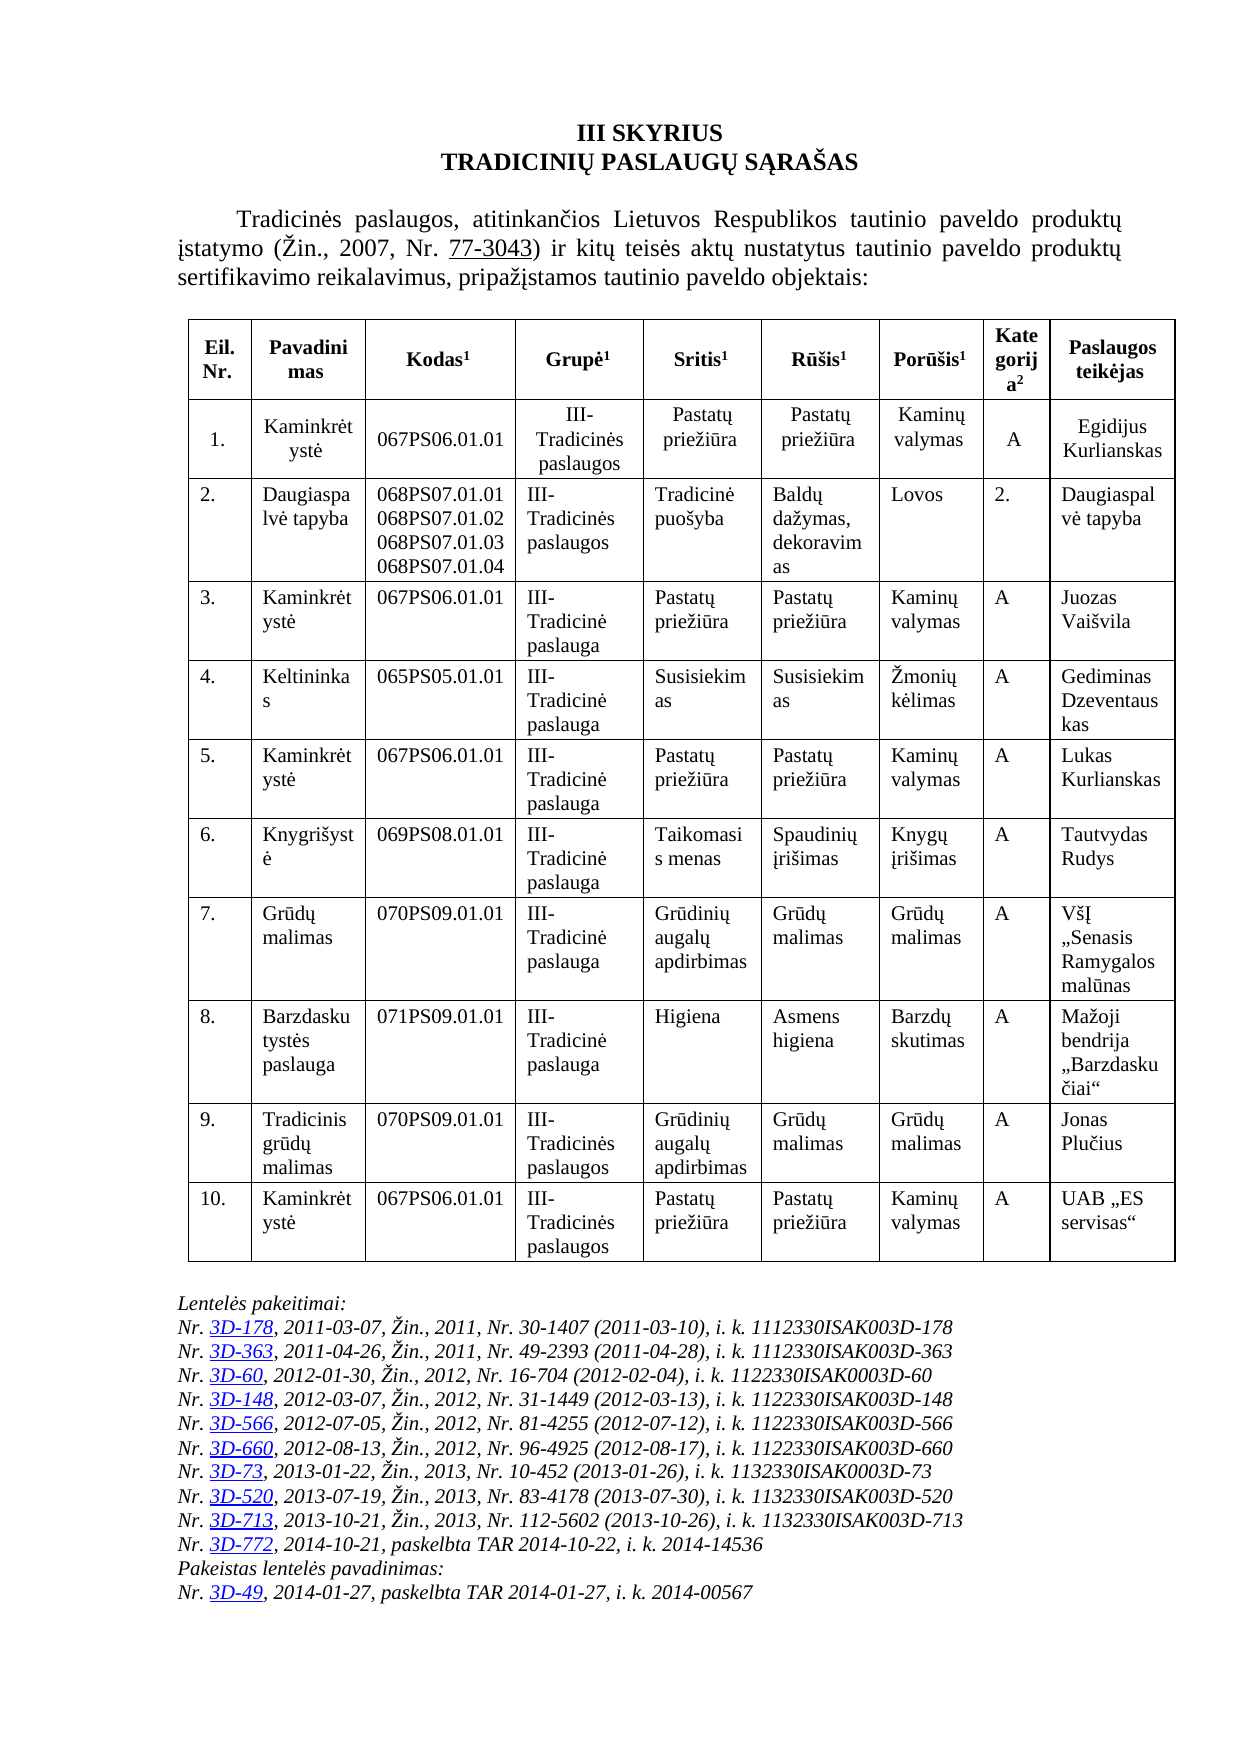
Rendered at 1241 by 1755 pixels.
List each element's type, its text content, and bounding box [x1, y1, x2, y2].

table_header Kategorija2 [984, 320, 1049, 398]
table_cell III-Tradicinė paslauga [516, 661, 643, 739]
table_cell Grūdų malimas [880, 898, 983, 1000]
table_cell 2. [984, 479, 1049, 581]
table_cell Jonas Plučius [1051, 1104, 1174, 1182]
table_cell Knygrišystė [252, 819, 365, 897]
table_cell 067PS06.01.01 [366, 1183, 515, 1261]
table_cell A [984, 898, 1049, 1000]
table_cell III-Tradicinės paslaugos [516, 479, 643, 581]
table_cell Kaminkrėtystė [252, 582, 365, 660]
table_header Sritis1 [644, 320, 761, 398]
table_cell Grūdinių augalų apdirbimas [644, 1104, 761, 1182]
text Nr. 3D-660, 2012-08-13, Žin., 2012, Nr. 96-4925 (2012-08-17), i. k. 1122330ISAK003D-660 [177, 1435, 1122, 1459]
table_cell Susisiekimas [762, 661, 879, 739]
table_cell Susisiekimas [644, 661, 761, 739]
table_cell Pastatų priežiūra [644, 740, 761, 818]
table_cell A [984, 1104, 1049, 1182]
table_cell Lukas Kurlianskas [1051, 740, 1174, 818]
table_cell A [984, 661, 1049, 739]
text Nr. 3D-148, 2012-03-07, Žin., 2012, Nr. 31-1449 (2012-03-13), i. k. 1122330ISAK003D-148 [177, 1387, 1122, 1411]
table_cell 067PS06.01.01 [366, 582, 515, 660]
text Pakeistas lentelės pavadinimas: [177, 1556, 1122, 1580]
table_cell Grūdų malimas [880, 1104, 983, 1182]
table_cell 070PS09.01.01 [366, 1104, 515, 1182]
table_cell Lovos [880, 479, 983, 581]
table_header Grupė1 [516, 320, 643, 398]
table_cell Barzdų skutimas [880, 1001, 983, 1103]
table_cell III-Tradicinės paslaugos [516, 400, 643, 477]
text Nr. 3D-49, 2014-01-27, paskelbta TAR 2014-01-27, i. k. 2014-00567 [177, 1580, 1122, 1604]
text Nr. 3D-178, 2011-03-07, Žin., 2011, Nr. 30-1407 (2011-03-10), i. k. 1112330ISAK003D-178 [177, 1315, 1122, 1339]
table_cell 4. [189, 661, 251, 739]
table_cell III-Tradicinės paslaugos [516, 1183, 643, 1261]
text Nr. 3D-772, 2014-10-21, paskelbta TAR 2014-10-22, i. k. 2014-14536 [177, 1532, 1122, 1556]
text Nr. 3D-73, 2013-01-22, Žin., 2013, Nr. 10-452 (2013-01-26), i. k. 1132330ISAK0003D-73 [177, 1459, 1122, 1483]
table_cell Egidijus Kurlianskas [1051, 400, 1174, 477]
table_cell A [984, 740, 1049, 818]
table_header Pavadinimas [252, 320, 365, 398]
table_header Porūšis1 [880, 320, 983, 398]
table_cell 5. [189, 740, 251, 818]
table_cell Kaminkrėtystė [252, 1183, 365, 1261]
table_cell Kaminkrėtystė [252, 740, 365, 818]
table_cell 2. [189, 479, 251, 581]
table_cell III-Tradicinė paslauga [516, 582, 643, 660]
table_cell Grūdų malimas [252, 898, 365, 1000]
table_cell Tautvydas Rudys [1051, 819, 1174, 897]
table_cell Juozas Vaišvila [1051, 582, 1174, 660]
text Lentelės pakeitimai: [177, 1291, 1122, 1315]
table_cell 6. [189, 819, 251, 897]
table_cell 8. [189, 1001, 251, 1103]
table_cell 069PS08.01.01 [366, 819, 515, 897]
table_cell Higiena [644, 1001, 761, 1103]
text Tradicinės paslaugos, atitinkančios Lietuvos Respublikos tautinio paveldo produktų įstatymo (Žin., 2007, Nr. 77-3043) ir kitų teisės aktų nustatytus tautinio paveldo produktų sertifikavimo reikalavimus, pripažįstamos tautinio paveldo objektais: [177, 204, 1122, 291]
table_cell UAB „ES servisas“ [1051, 1183, 1174, 1261]
table_cell A [984, 819, 1049, 897]
table_cell Kaminų valymas [880, 740, 983, 818]
table_cell 067PS06.01.01 [366, 400, 515, 477]
table_cell Pastatų priežiūra [762, 740, 879, 818]
table_cell 3. [189, 582, 251, 660]
table_cell 068PS07.01.01 068PS07.01.02 068PS07.01.03 068PS07.01.04 [366, 479, 515, 581]
table_cell III-Tradicinė paslauga [516, 898, 643, 1000]
table_cell Asmens higiena [762, 1001, 879, 1103]
table_cell Grūdų malimas [762, 1104, 879, 1182]
table_cell Spaudinių įrišimas [762, 819, 879, 897]
text Nr. 3D-713, 2013-10-21, Žin., 2013, Nr. 112-5602 (2013-10-26), i. k. 1132330ISAK003D-713 [177, 1508, 1122, 1532]
table_cell Kaminų valymas [880, 1183, 983, 1261]
table_cell 067PS06.01.01 [366, 740, 515, 818]
table_cell Knygų įrišimas [880, 819, 983, 897]
text Nr. 3D-60, 2012-01-30, Žin., 2012, Nr. 16-704 (2012-02-04), i. k. 1122330ISAK0003D-60 [177, 1363, 1122, 1387]
table_cell A [984, 582, 1049, 660]
table_header Paslaugos teikėjas [1051, 320, 1174, 398]
table_cell Kaminų valymas [880, 582, 983, 660]
table_header Rūšis1 [762, 320, 879, 398]
table_cell Tradicinis grūdų malimas [252, 1104, 365, 1182]
text Nr. 3D-520, 2013-07-19, Žin., 2013, Nr. 83-4178 (2013-07-30), i. k. 1132330ISAK003D-520 [177, 1483, 1122, 1508]
table_cell Baldų dažymas, dekoravimas [762, 479, 879, 581]
table_cell Grūdinių augalų apdirbimas [644, 898, 761, 1000]
text III SKYRIUS [177, 118, 1122, 147]
table_cell Keltininkas [252, 661, 365, 739]
table_cell Mažoji bendrija „Barzdaskučiai“ [1051, 1001, 1174, 1103]
table_cell A [984, 1183, 1049, 1261]
table_cell Daugiaspalvė tapyba [252, 479, 365, 581]
table_cell Daugiaspalvė tapyba [1051, 479, 1174, 581]
table_cell Pastatų priežiūra [644, 400, 761, 477]
table_cell Pastatų priežiūra [762, 1183, 879, 1261]
table_cell Taikomasis menas [644, 819, 761, 897]
table_header Eil. Nr. [189, 320, 251, 398]
text Nr. 3D-566, 2012-07-05, Žin., 2012, Nr. 81-4255 (2012-07-12), i. k. 1122330ISAK003D-566 [177, 1411, 1122, 1435]
table_cell Barzdaskutystės paslauga [252, 1001, 365, 1103]
table_cell Pastatų priežiūra [762, 582, 879, 660]
table_cell III-Tradicinė paslauga [516, 819, 643, 897]
table_cell III-Tradicinė paslauga [516, 740, 643, 818]
text TRADICINIŲ PASLAUGŲ SĄRAŠAS [177, 147, 1122, 176]
table_cell VšĮ „Senasis Ramygalos malūnas [1051, 898, 1174, 1000]
table_cell Žmonių kėlimas [880, 661, 983, 739]
table_cell Pastatų priežiūra [762, 400, 879, 477]
table_cell A [984, 400, 1049, 477]
table_cell Gediminas Dzeventauskas [1051, 661, 1174, 739]
table_cell 7. [189, 898, 251, 1000]
table_cell Kaminų valymas [880, 400, 983, 477]
text Nr. 3D-363, 2011-04-26, Žin., 2011, Nr. 49-2393 (2011-04-28), i. k. 1112330ISAK003D-363 [177, 1339, 1122, 1363]
table_cell 070PS09.01.01 [366, 898, 515, 1000]
table_cell III- Tradicinės paslaugos [516, 1104, 643, 1182]
table_cell Pastatų priežiūra [644, 1183, 761, 1261]
table_cell III-Tradicinė paslauga [516, 1001, 643, 1103]
table_cell 1. [189, 400, 251, 477]
table_cell 9. [189, 1104, 251, 1182]
table_cell Tradicinė puošyba [644, 479, 761, 581]
table_cell 10. [189, 1183, 251, 1261]
table_cell A [984, 1001, 1049, 1103]
table_cell 071PS09.01.01 [366, 1001, 515, 1103]
table_cell 065PS05.01.01 [366, 661, 515, 739]
table_cell Grūdų malimas [762, 898, 879, 1000]
table_cell Pastatų priežiūra [644, 582, 761, 660]
table_header Kodas1 [366, 320, 515, 398]
table_cell Kaminkrėtystė [252, 400, 365, 477]
